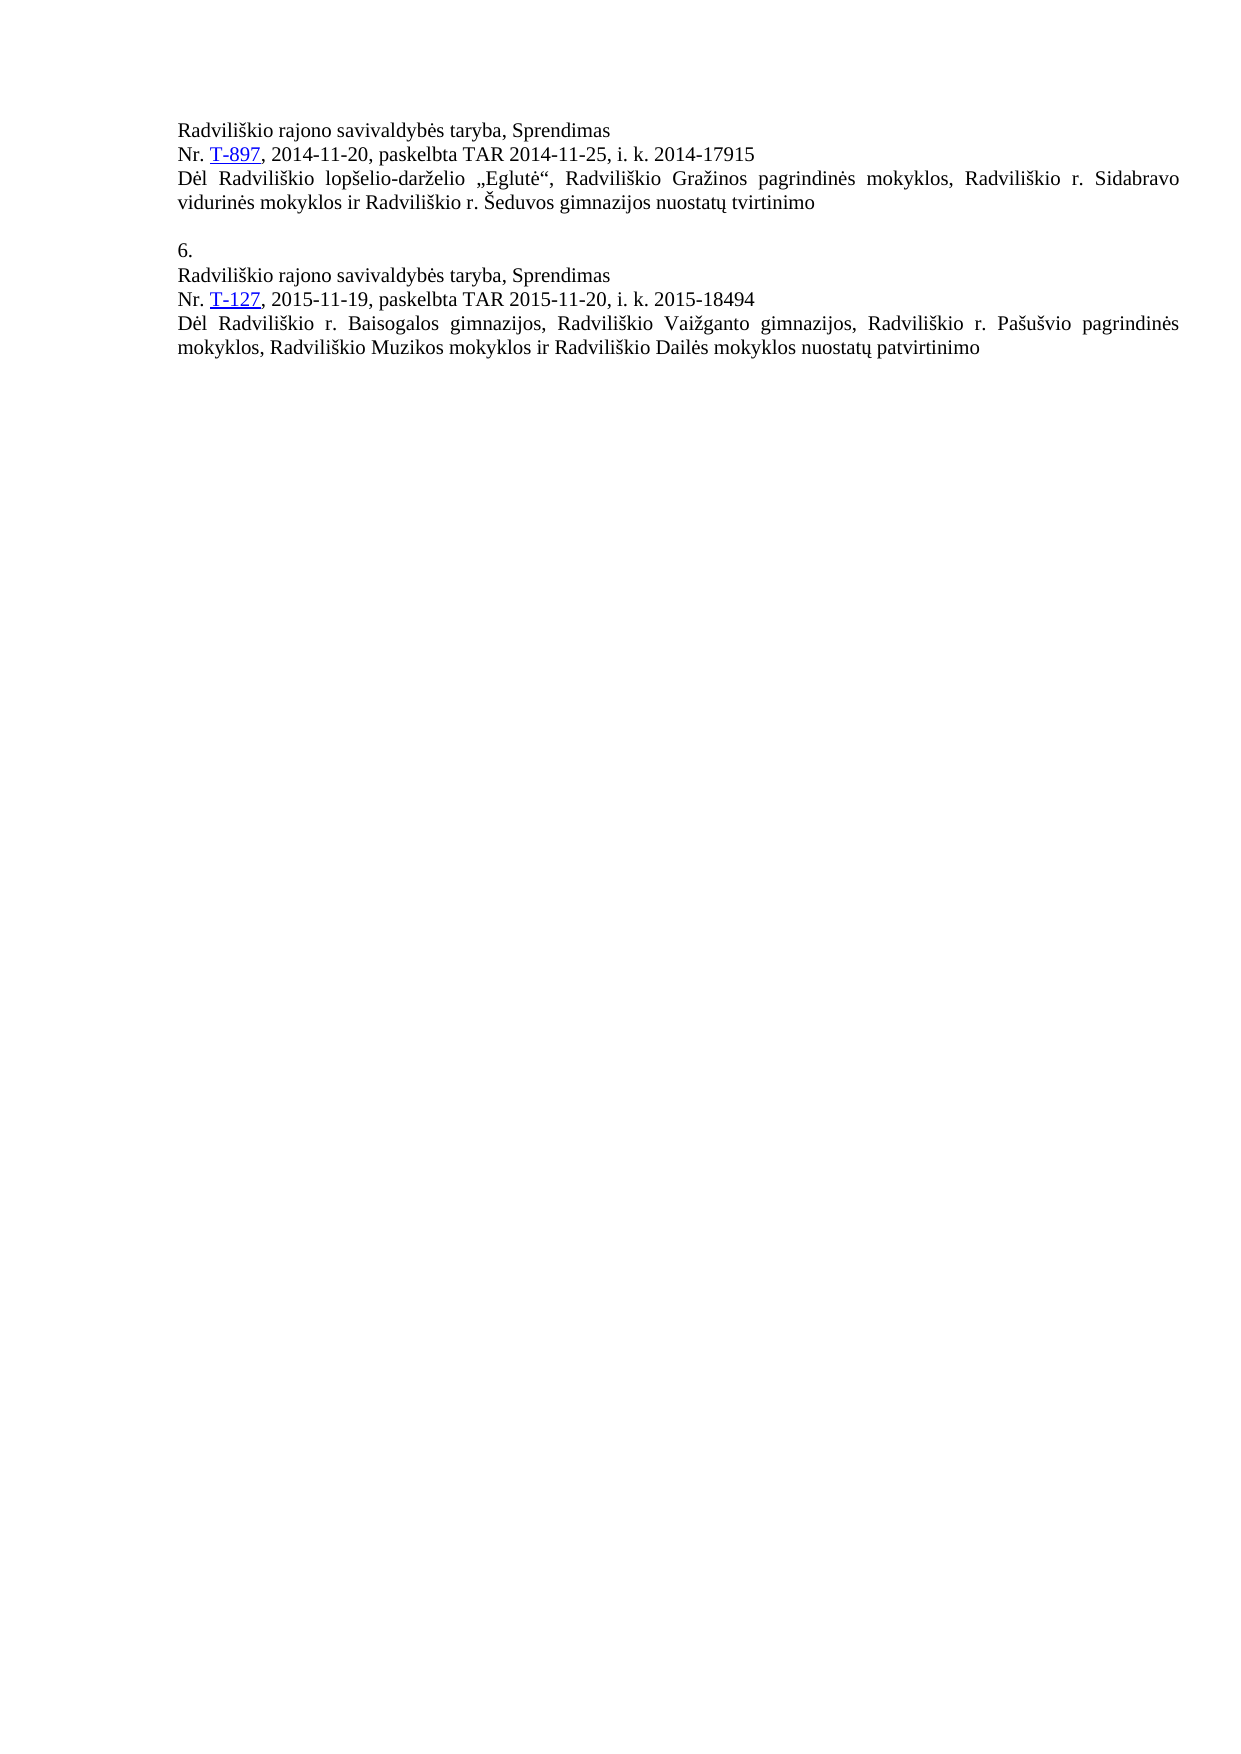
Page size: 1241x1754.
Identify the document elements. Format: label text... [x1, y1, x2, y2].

text Dėl Radviliškio r. Baisogalos gimnazijos, Radviliškio Vaižganto gimnazijos, Radviliškio r. Pašušvio pagrindinės mokyklos, Radviliškio Muzikos mokyklos ir Radviliškio Dailės mokyklos nuostatų patvirtinimo [177, 311, 1181, 359]
text Radviliškio rajono savivaldybės taryba, Sprendimas [177, 118, 1181, 142]
text 6. [177, 238, 1181, 262]
text Nr. T-897, 2014-11-20, paskelbta TAR 2014-11-25, i. k. 2014-17915 [177, 142, 1181, 166]
text Radviliškio rajono savivaldybės taryba, Sprendimas [177, 262, 1181, 287]
text Nr. T-127, 2015-11-19, paskelbta TAR 2015-11-20, i. k. 2015-18494 [177, 287, 1181, 311]
text Dėl Radviliškio lopšelio-darželio „Eglutė“, Radviliškio Gražinos pagrindinės mokyklos, Radviliškio r. Sidabravo vidurinės mokyklos ir Radviliškio r. Šeduvos gimnazijos nuostatų tvirtinimo [177, 166, 1181, 214]
